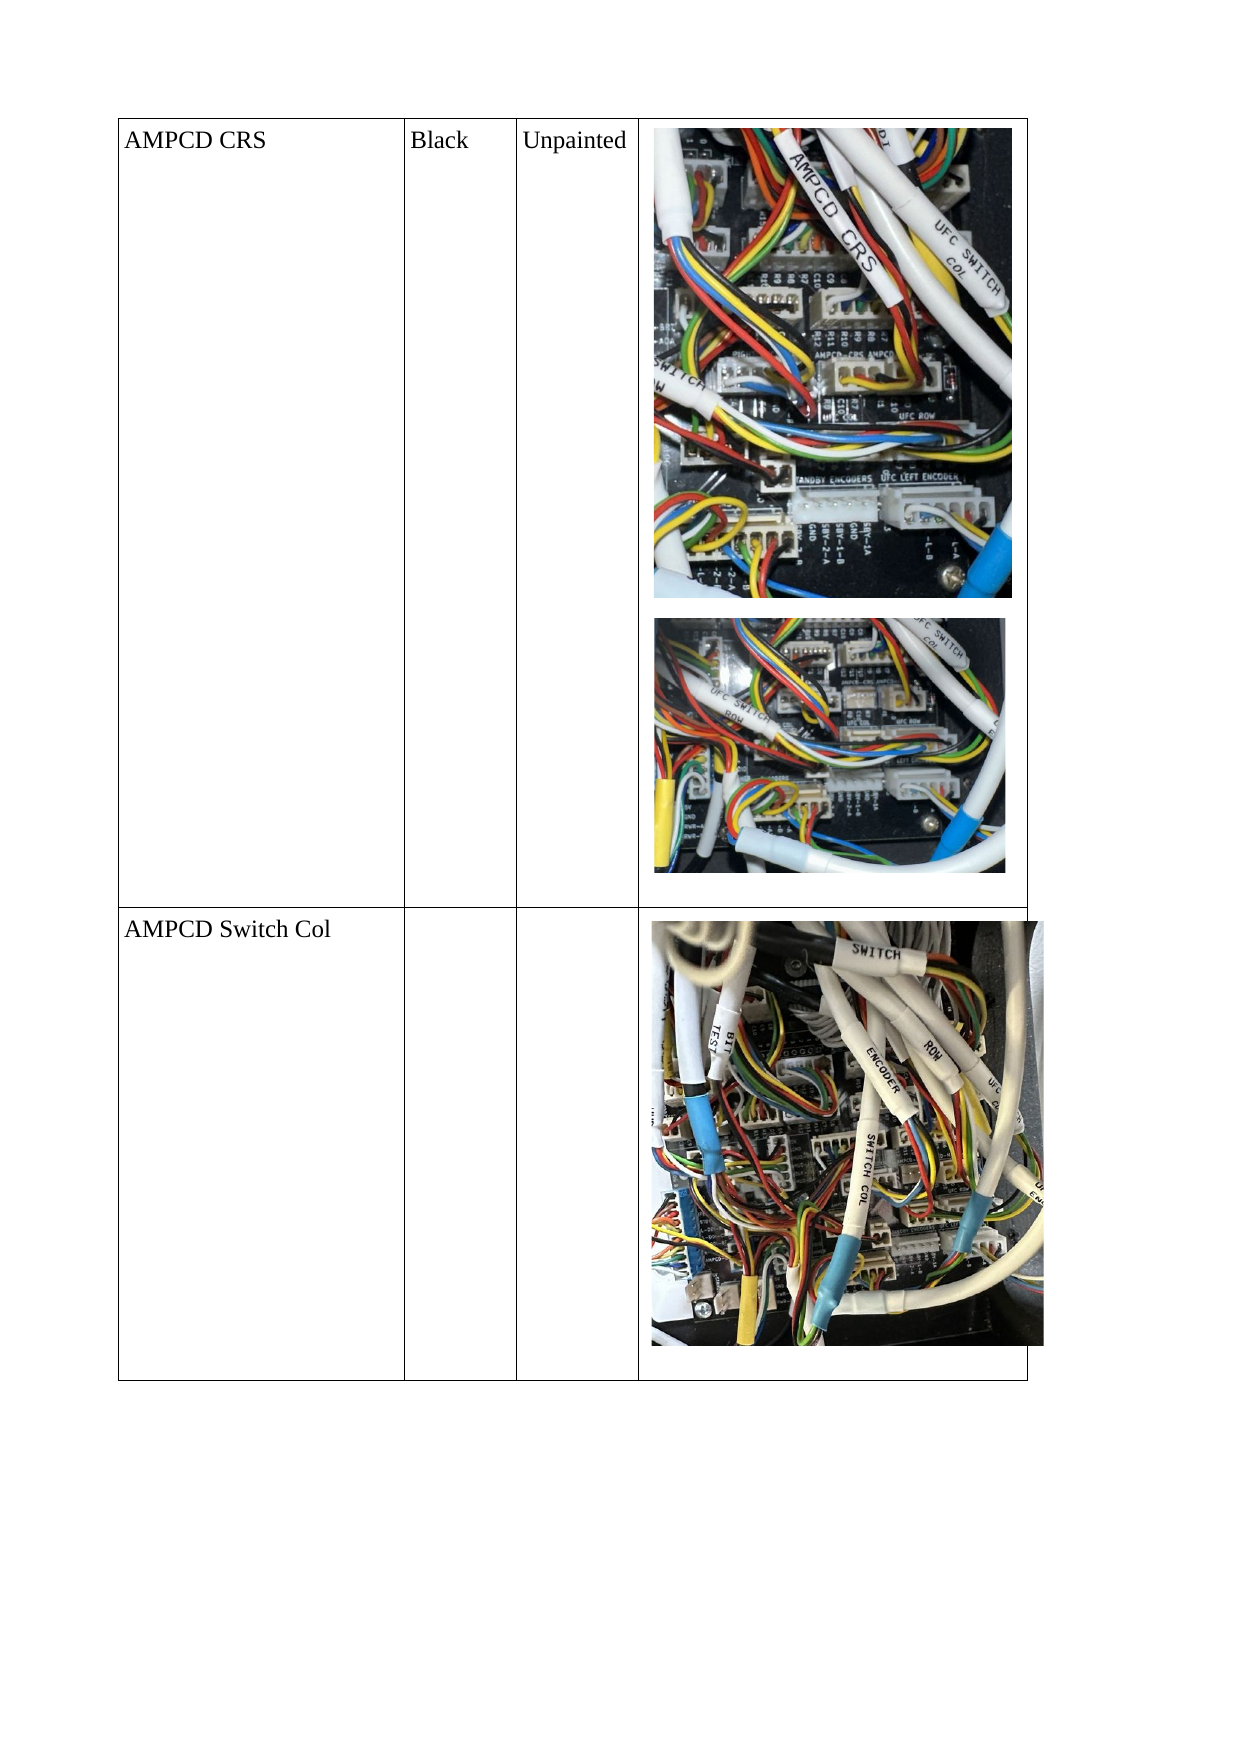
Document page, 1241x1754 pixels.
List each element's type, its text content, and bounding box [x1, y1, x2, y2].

picture [651, 921, 1044, 1346]
table_cell [517, 908, 638, 1380]
table_cell AMPCD CRS [119, 119, 404, 907]
table_cell Unpainted [517, 119, 638, 907]
table_cell AMPCD Switch Col [119, 908, 404, 1380]
table_cell [405, 908, 516, 1380]
table_cell Black [405, 119, 516, 907]
picture [653, 128, 1012, 598]
picture [654, 695, 1006, 873]
table_cell [639, 908, 1027, 1380]
table_cell [639, 119, 1027, 907]
